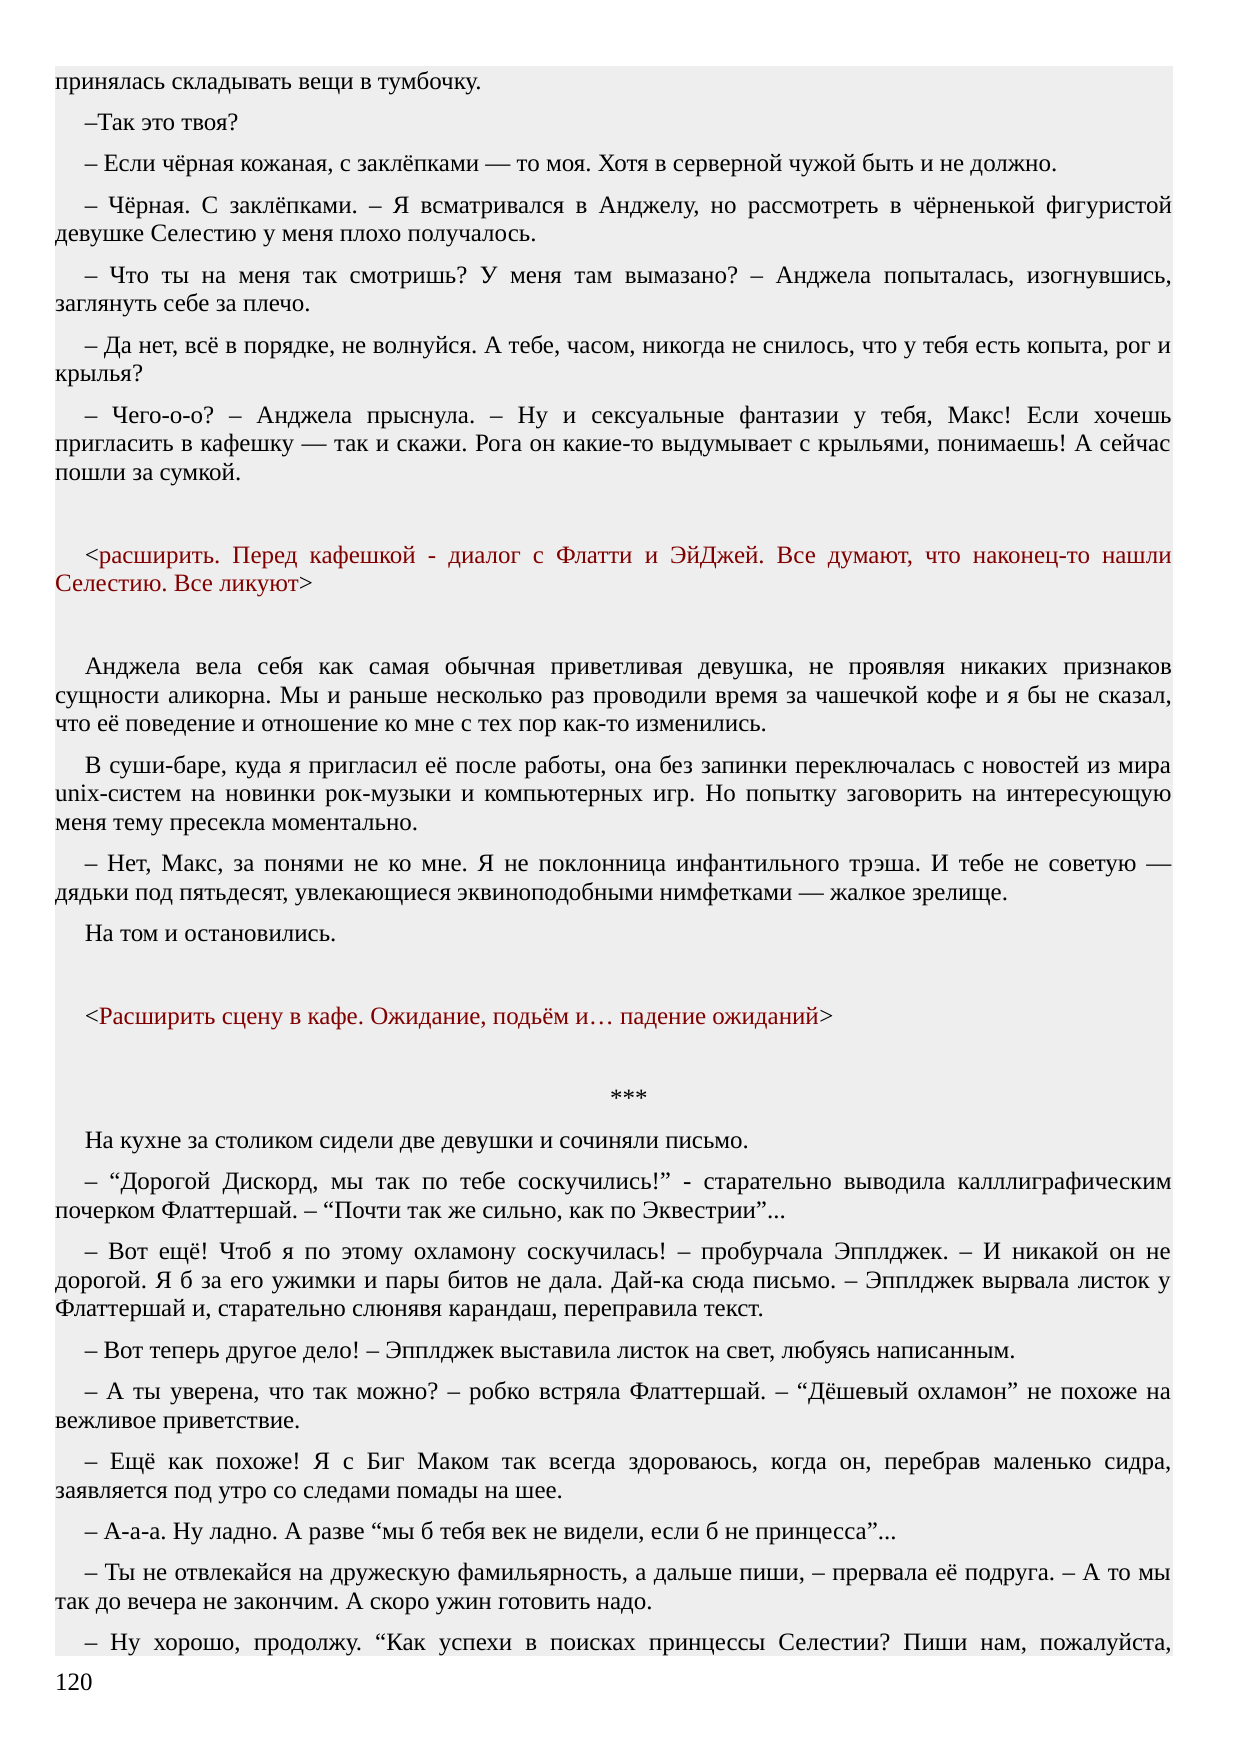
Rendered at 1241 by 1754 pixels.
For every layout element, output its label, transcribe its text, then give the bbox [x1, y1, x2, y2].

text – Ты не отвлекайся на дружескую фамильярность, а дальше пиши, – прервала её подруга. – А то мы так до вечера не закончим. А скоро ужин готовить надо. [55, 1557, 1173, 1615]
text – Нет, Макс, за понями не ко мне. Я не поклонница инфантильного трэша. И тебе не советую — дядьки под пятьдесят, увлекающиеся эквиноподобными нимфетками — жалкое зрелище. [55, 848, 1173, 906]
text – “Дорогой Дискорд, мы так по тебе соскучились!” - старательно выводила калллиграфическим почерком Флаттершай. – “Почти так же сильно, как по Эквестрии”... [55, 1166, 1173, 1223]
text Анджела вела себя как самая обычная приветливая девушка, не проявляя никаких признаков сущности аликорна. Мы и раньше несколько раз проводили время за чашечкой кофе и я бы не сказал, что её поведение и отношение ко мне с тех пор как-то изменились. [55, 651, 1173, 737]
text – Что ты на меня так смотришь? У меня там вымазано? – Анджела попыталась, изогнувшись, заглянуть себе за плечо. [55, 260, 1173, 317]
text – Чего-о-о? – Анджела прыснула. – Ну и сексуальные фантазии у тебя, Макс! Если хочешь пригласить в кафешку — так и скажи. Рога он какие-то выдумывает с крыльями, понимаешь! А сейчас пошли за сумкой. [55, 400, 1173, 486]
text *** [55, 1083, 1173, 1112]
text – А-а-а. Ну ладно. А разве “мы б тебя век не видели, если б не принцесса”... [55, 1516, 1173, 1545]
text – Если чёрная кожаная, с заклёпками — то моя. Хотя в серверной чужой быть и не должно. [55, 148, 1173, 177]
text В суши-баре, куда я пригласил её после работы, она без запинки переключалась с новостей из мира unix-систем на новинки рок-музыки и компьютерных игр. Но попытку заговорить на интересующую меня тему пресекла моментально. [55, 750, 1173, 836]
text На кухне за столиком сидели две девушки и сочиняли письмо. [55, 1125, 1173, 1153]
text – Ну хорошо, продолжу. “Как успехи в поисках принцессы Селестии? Пиши нам, пожалуйста, [55, 1627, 1173, 1656]
text – Ещё как похоже! Я с Биг Маком так всегда здороваюсь, когда он, перебрав маленько сидра, заявляется под утро со следами помады на шее. [55, 1446, 1173, 1503]
text – Чёрная. С заклёпками. – Я всматривался в Анджелу, но рассмотреть в чёрненькой фигуристой девушке Селестию у меня плохо получалось. [55, 190, 1173, 247]
text На том и остановились. [55, 918, 1173, 947]
text – Вот теперь другое дело! – Эпплджек выставила листок на свет, любуясь написанным. [55, 1335, 1173, 1363]
text – Вот ещё! Чтоб я по этому охламону соскучилась! – пробурчала Эпплджек. – И никакой он не дорогой. Я б за его ужимки и пары битов не дала. Дай-ка сюда письмо. – Эпплджек вырвала листок у Флаттершай и, старательно слюнявя карандаш, переправила текст. [55, 1236, 1173, 1322]
text – Да нет, всё в порядке, не волнуйся. А тебе, часом, никогда не снилось, что у тебя есть копыта, рог и крылья? [55, 330, 1173, 387]
text принялась складывать вещи в тумбочку. [55, 66, 1173, 95]
text <расширить. Перед кафешкой - диалог с Флатти и ЭйДжей. Все думают, что наконец-то нашли Селестию. Все ликуют> [55, 540, 1173, 597]
text –Так это твоя? [55, 107, 1173, 136]
text – А ты уверена, что так можно? – робко встряла Флаттершай. – “Дёшевый охламон” не похоже на вежливое приветствие. [55, 1376, 1173, 1433]
text <Расширить сцену в кафе. Ожидание, подьём и… падение ожиданий> [55, 1001, 1173, 1030]
